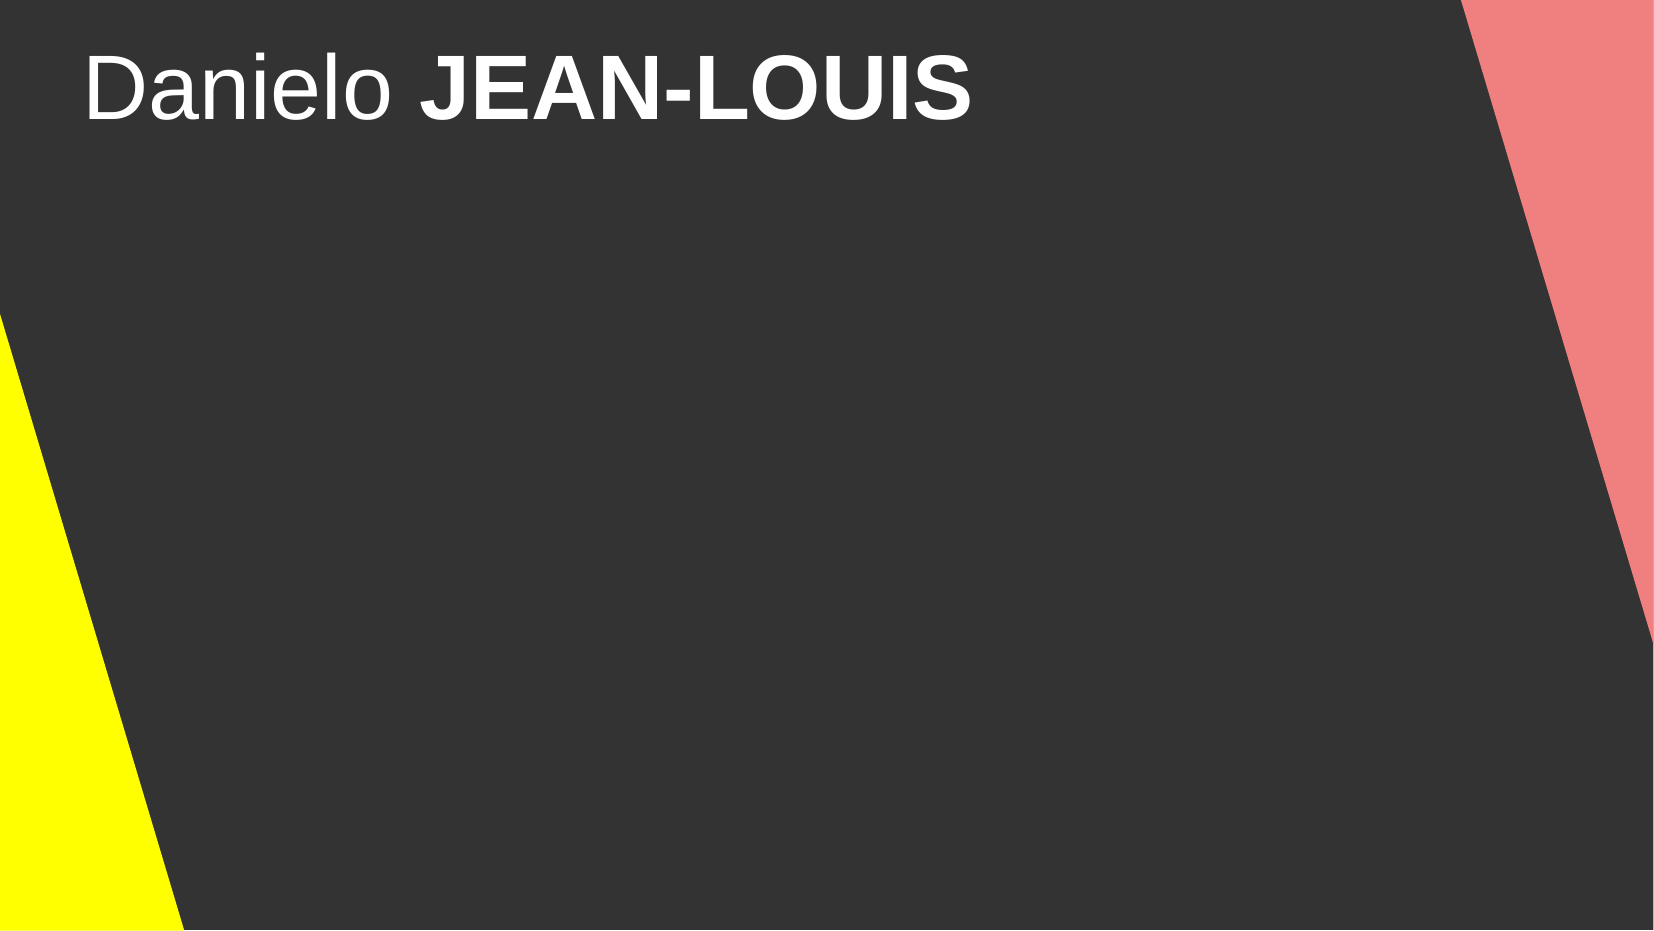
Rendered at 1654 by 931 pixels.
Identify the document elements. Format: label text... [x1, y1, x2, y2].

subtitle Danielo JEAN-LOUIS [82, 36, 1532, 242]
text_box [1460, 0, 1654, 647]
text_box [0, 313, 185, 931]
